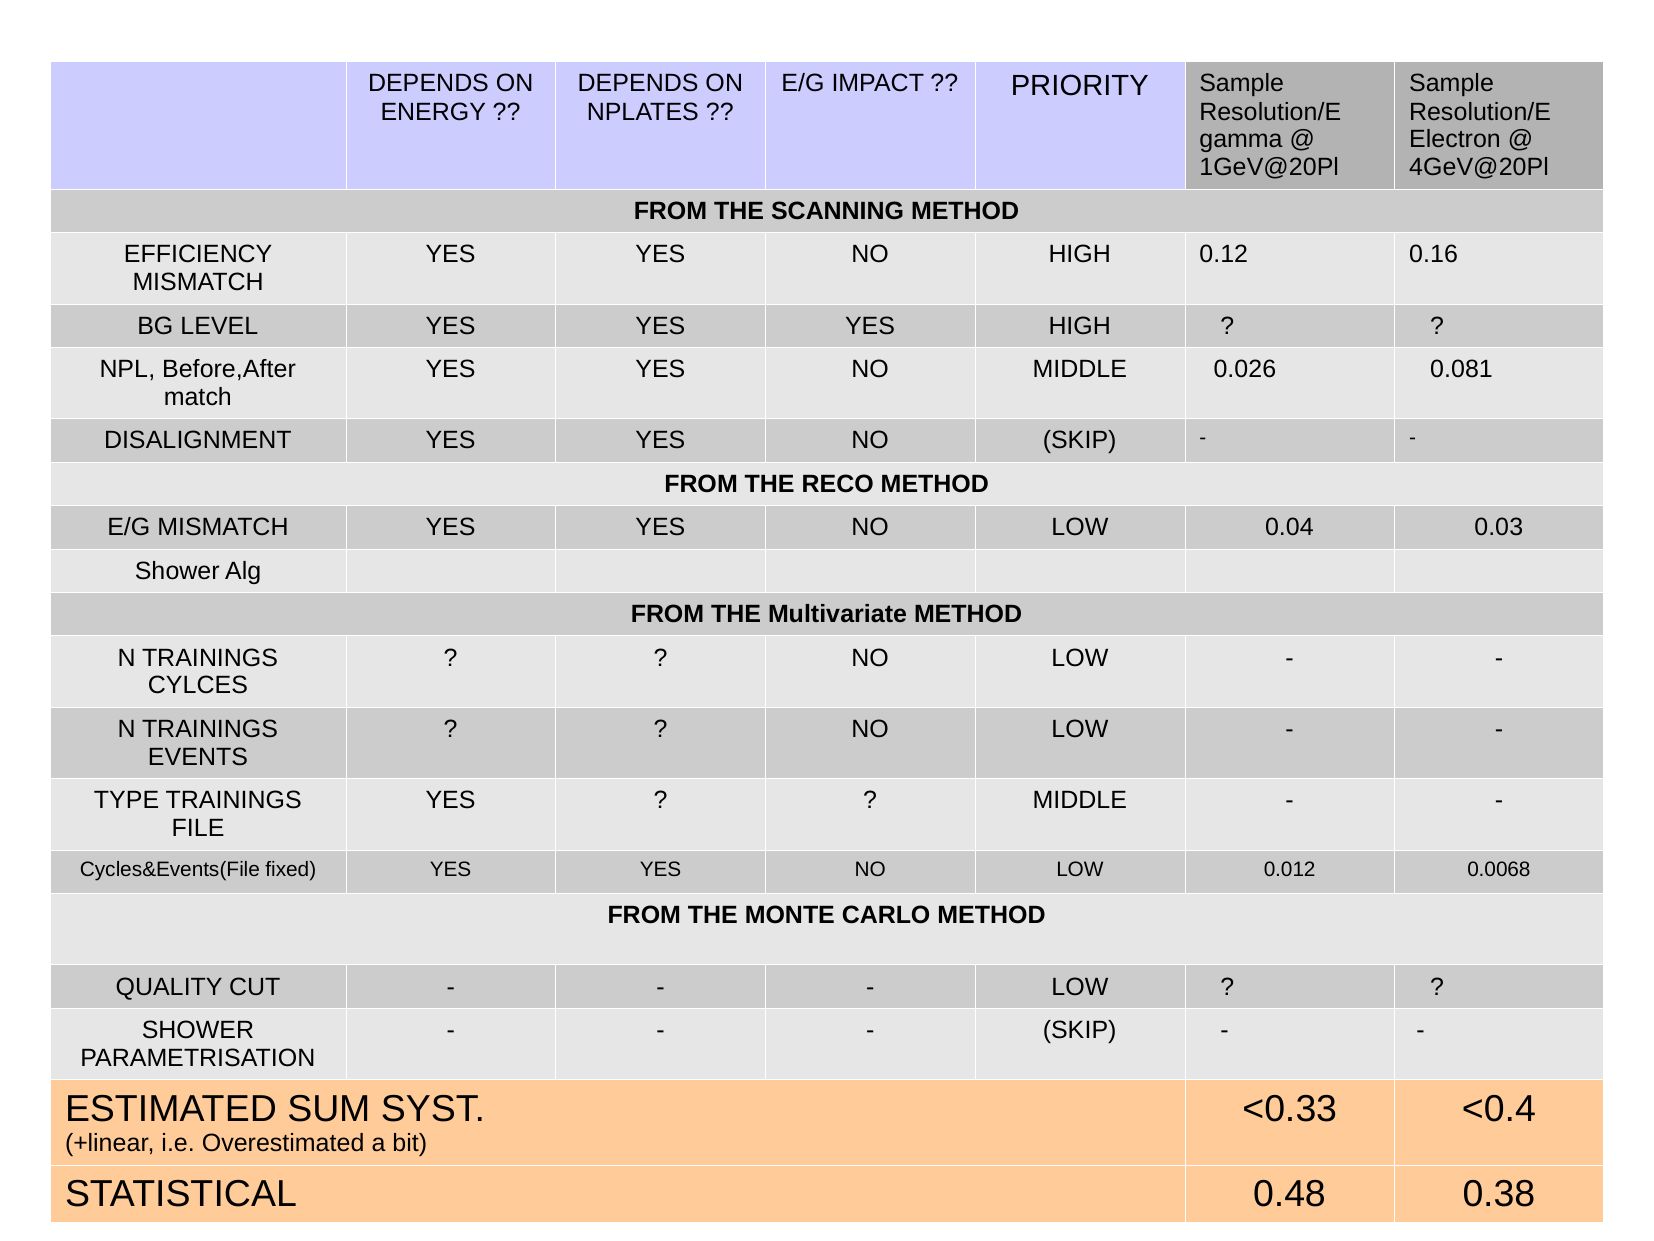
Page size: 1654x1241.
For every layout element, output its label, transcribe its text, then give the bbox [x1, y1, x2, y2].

table_cell ? [1186, 965, 1394, 1008]
table_cell STATISTICAL [51, 1166, 1185, 1222]
table_cell (SKIP) [976, 419, 1185, 462]
table_cell SHOWER PARAMETRISATION [51, 1009, 346, 1079]
table_cell BG LEVEL [51, 305, 346, 347]
table_cell - [1186, 779, 1394, 850]
table_cell NPL, Before,After match [51, 348, 346, 418]
table_cell YES [347, 506, 555, 549]
table_cell DISALIGNMENT [51, 419, 346, 462]
table_cell FROM THE SCANNING METHOD [51, 190, 1603, 232]
table_header DEPENDS ON ENERGY ?? [347, 62, 555, 189]
table_header Sample Resolution/E gamma @ 1GeV@20Pl [1186, 62, 1394, 189]
table_cell FROM THE MONTE CARLO METHOD [51, 894, 1603, 964]
table_cell N TRAININGS EVENTS [51, 708, 346, 778]
table_cell - [1395, 1009, 1603, 1079]
table_cell - [556, 1009, 765, 1079]
table_cell NO [766, 419, 975, 462]
table_cell 0.38 [1395, 1166, 1603, 1222]
table_cell FROM THE RECO METHOD [51, 463, 1603, 505]
table_cell 0.0068 [1395, 851, 1603, 893]
table_cell ? [347, 636, 555, 707]
table_cell - [766, 965, 975, 1008]
table_cell NO [766, 506, 975, 549]
table_cell YES [347, 233, 555, 304]
table_cell [1186, 550, 1394, 592]
table_cell YES [766, 305, 975, 347]
table_cell - [1186, 419, 1394, 462]
table_cell Shower Alg [51, 550, 346, 592]
table_cell HIGH [976, 305, 1185, 347]
table_header DEPENDS ON NPLATES ?? [556, 62, 765, 189]
table_cell - [766, 1009, 975, 1079]
table_cell ? [556, 636, 765, 707]
table_cell [766, 550, 975, 592]
table_cell [556, 550, 765, 592]
table_cell MIDDLE [976, 348, 1185, 418]
table_cell ? [347, 708, 555, 778]
table_cell ? [1395, 305, 1603, 347]
table_cell YES [347, 348, 555, 418]
table_cell Cycles&Events(File fixed) [51, 851, 346, 893]
table_cell YES [556, 851, 765, 893]
table_cell - [1186, 636, 1394, 707]
table_cell NO [766, 708, 975, 778]
table_cell 0.012 [1186, 851, 1394, 893]
table_cell 0.081 [1395, 348, 1603, 418]
table_cell YES [556, 419, 765, 462]
table_cell YES [556, 233, 765, 304]
table_cell 0.026 [1186, 348, 1394, 418]
table_cell - [1186, 1009, 1394, 1079]
table_cell ? [556, 708, 765, 778]
table_cell - [1395, 708, 1603, 778]
table_cell NO [766, 348, 975, 418]
table_cell NO [766, 233, 975, 304]
table_cell EFFICIENCY MISMATCH [51, 233, 346, 304]
table_cell <0.33 [1186, 1080, 1394, 1165]
table_cell - [347, 1009, 555, 1079]
table_header Sample Resolution/E Electron @ 4GeV@20Pl [1395, 62, 1603, 189]
table_cell - [1395, 779, 1603, 850]
table_cell NO [766, 636, 975, 707]
table_cell LOW [976, 636, 1185, 707]
table_cell ESTIMATED SUM SYST. (+linear, i.e. Overestimated a bit) [51, 1080, 1185, 1165]
table_cell ? [766, 779, 975, 850]
table_cell YES [347, 419, 555, 462]
table_cell - [347, 965, 555, 1008]
table_header [51, 62, 346, 189]
table_header PRIORITY [976, 62, 1185, 189]
table_cell ? [1395, 965, 1603, 1008]
table_cell (SKIP) [976, 1009, 1185, 1079]
table_cell ? [556, 779, 765, 850]
table_cell YES [347, 305, 555, 347]
table_cell 0.04 [1186, 506, 1394, 549]
table_cell - [1395, 419, 1603, 462]
table_cell E/G MISMATCH [51, 506, 346, 549]
table_cell YES [556, 506, 765, 549]
table_cell FROM THE Multivariate METHOD [51, 593, 1603, 635]
table_cell QUALITY CUT [51, 965, 346, 1008]
table_cell - [1186, 708, 1394, 778]
table_cell TYPE TRAININGS FILE [51, 779, 346, 850]
table_cell YES [556, 305, 765, 347]
table_cell 0.03 [1395, 506, 1603, 549]
table_cell N TRAININGS CYLCES [51, 636, 346, 707]
table_cell [347, 550, 555, 592]
table_cell YES [347, 779, 555, 850]
table_cell 0.16 [1395, 233, 1603, 304]
table_header E/G IMPACT ?? [766, 62, 975, 189]
table_cell 0.12 [1186, 233, 1394, 304]
table_cell - [556, 965, 765, 1008]
table_cell YES [347, 851, 555, 893]
table_cell [976, 550, 1185, 592]
table_cell ? [1186, 305, 1394, 347]
table_cell 0.48 [1186, 1166, 1394, 1222]
table_cell LOW [976, 965, 1185, 1008]
table_cell LOW [976, 708, 1185, 778]
table_cell LOW [976, 851, 1185, 893]
table_cell MIDDLE [976, 779, 1185, 850]
table_cell <0.4 [1395, 1080, 1603, 1165]
table_cell HIGH [976, 233, 1185, 304]
table_cell YES [556, 348, 765, 418]
table_cell - [1395, 636, 1603, 707]
table_cell NO [766, 851, 975, 893]
table_cell [1395, 550, 1603, 592]
table_cell LOW [976, 506, 1185, 549]
